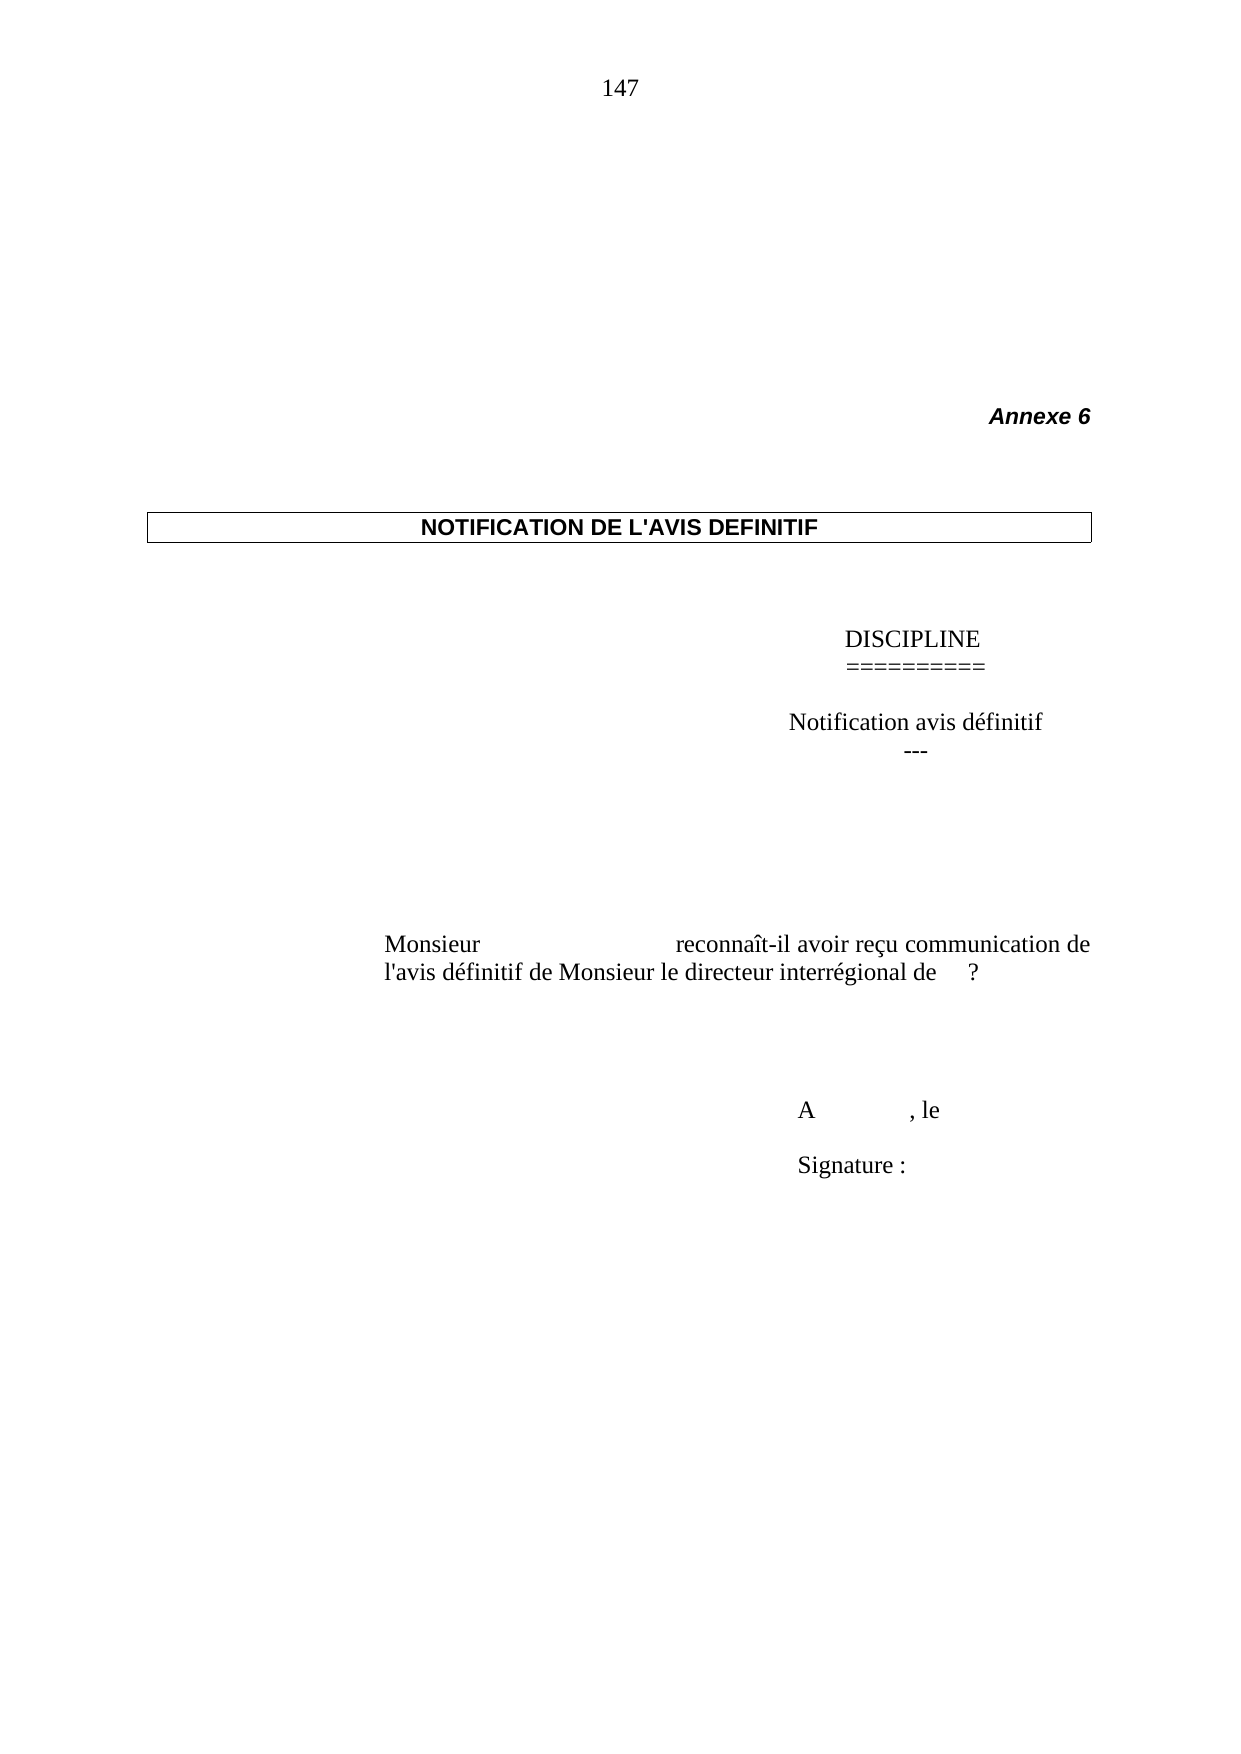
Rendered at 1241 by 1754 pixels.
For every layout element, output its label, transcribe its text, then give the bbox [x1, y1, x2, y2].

text Notification avis définitif [148, 708, 1092, 736]
text Annexe 6 [148, 403, 1092, 429]
text A , le [148, 1096, 1092, 1124]
text Signature : [148, 1152, 1092, 1179]
text --- [148, 736, 1092, 764]
text DISCIPLINE [148, 625, 1092, 653]
text Monsieur reconnaît-il avoir reçu communication de l'avis définitif de Monsieur le directeur interrégional de ? [384, 930, 1092, 985]
text NOTIFICATION DE L'AVIS DEFINITIF [148, 513, 1091, 542]
text ========== [148, 653, 1092, 681]
